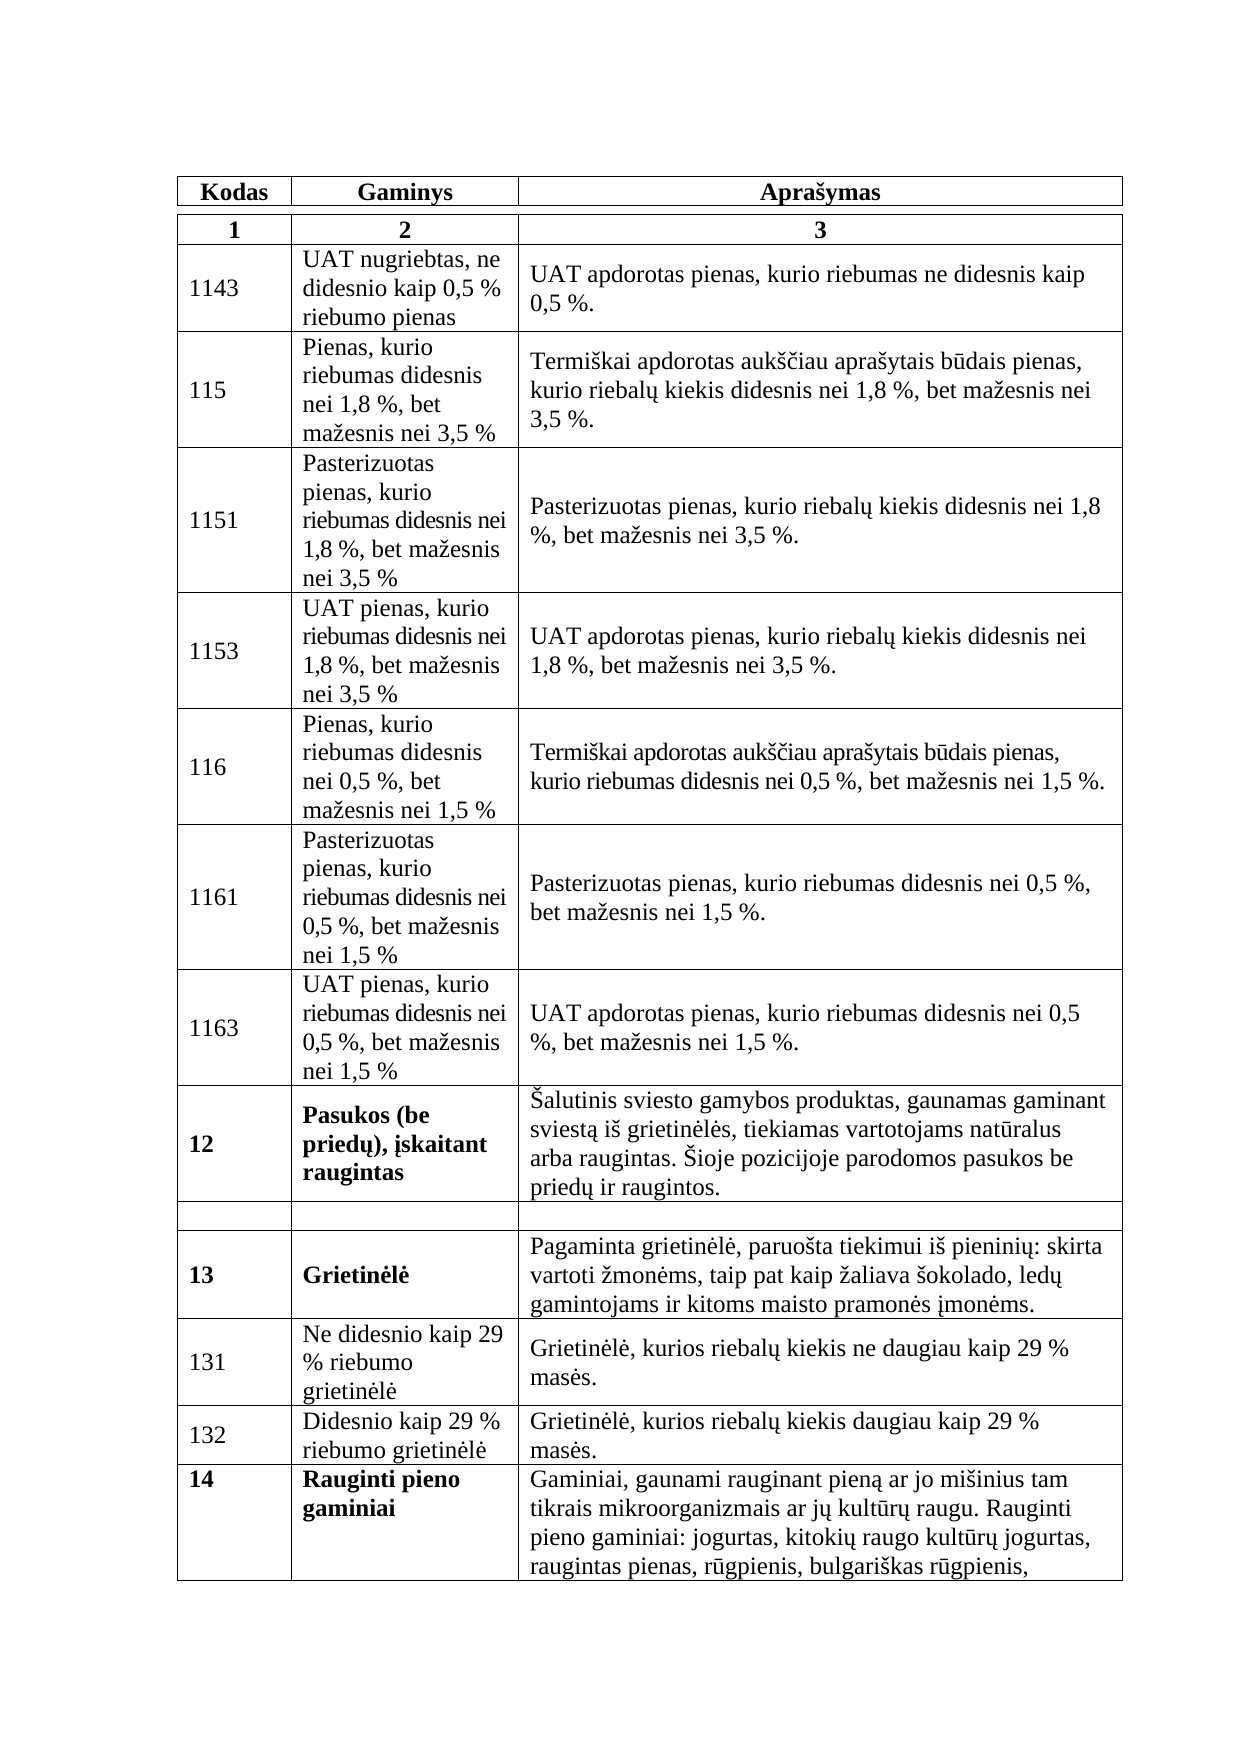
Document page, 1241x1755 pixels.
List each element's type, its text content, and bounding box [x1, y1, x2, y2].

table_cell Rauginti pieno gaminiai [292, 1465, 518, 1579]
table_cell [519, 206, 1122, 214]
table_cell [519, 1202, 1122, 1230]
table_cell 116 [178, 709, 291, 824]
table_cell 1163 [178, 970, 291, 1084]
table_cell Ne didesnio kaip 29 % riebumo grietinėlė [292, 1319, 518, 1405]
table_cell Didesnio kaip 29 % riebumo grietinėlė [292, 1406, 518, 1463]
table_cell 1 [178, 215, 291, 243]
table_cell 12 [178, 1086, 291, 1201]
table_cell UAT apdorotas pienas, kurio riebumas didesnis nei 0,5 %, bet mažesnis nei 1,5 %. [519, 970, 1122, 1084]
table_cell 1143 [178, 245, 291, 331]
table_cell UAT apdorotas pienas, kurio riebumas ne didesnis kaip 0,5 %. [519, 245, 1122, 331]
table_cell 1153 [178, 593, 291, 708]
table_header Gaminys [292, 177, 518, 205]
table_cell Pasterizuotas pienas, kurio riebumas didesnis nei 0,5 %, bet mažesnis nei 1,5 %. [519, 825, 1122, 968]
table_cell Pasterizuotas pienas, kurio riebumas didesnis nei 1,8 %, bet mažesnis nei 3,5 % [292, 448, 518, 592]
table_cell Pasterizuotas pienas, kurio riebalų kiekis didesnis nei 1,8 %, bet mažesnis nei 3,5 %. [519, 448, 1122, 592]
table_cell 13 [178, 1231, 291, 1318]
table_cell 131 [178, 1319, 291, 1405]
table_cell 14 [178, 1465, 291, 1579]
table_cell Pasterizuotas pienas, kurio riebumas didesnis nei 0,5 %, bet mažesnis nei 1,5 % [292, 825, 518, 968]
table_cell Termiškai apdorotas aukščiau aprašytais būdais pienas, kurio riebumas didesnis nei 0,5 %, bet mažesnis nei 1,5 %. [519, 709, 1122, 824]
table_cell 2 [292, 215, 518, 243]
table_cell Grietinėlė [292, 1231, 518, 1318]
table_cell [178, 1202, 291, 1230]
table_cell Pienas, kurio riebumas didesnis nei 1,8 %, bet mažesnis nei 3,5 % [292, 332, 518, 447]
table_cell 1151 [178, 448, 291, 592]
table_cell 132 [178, 1406, 291, 1463]
table_cell Pasukos (be priedų), įskaitant raugintas [292, 1086, 518, 1201]
table_header Aprašymas [519, 177, 1122, 205]
table_cell 115 [178, 332, 291, 447]
table_cell UAT pienas, kurio riebumas didesnis nei 0,5 %, bet mažesnis nei 1,5 % [292, 970, 518, 1084]
table_cell [177, 206, 291, 214]
table_cell 1161 [178, 825, 291, 968]
table_cell 3 [519, 215, 1122, 243]
table_cell Grietinėlė, kurios riebalų kiekis ne daugiau kaip 29 % masės. [519, 1319, 1122, 1405]
table_cell UAT nugriebtas, ne didesnio kaip 0,5 % riebumo pienas [292, 245, 518, 331]
table_cell UAT pienas, kurio riebumas didesnis nei 1,8 %, bet mažesnis nei 3,5 % [292, 593, 518, 708]
table_cell UAT apdorotas pienas, kurio riebalų kiekis didesnis nei 1,8 %, bet mažesnis nei 3,5 %. [519, 593, 1122, 708]
table_cell Pagaminta grietinėlė, paruošta tiekimui iš pieninių: skirta vartoti žmonėms, taip pat kaip žaliava šokolado, ledų gamintojams ir kitoms maisto pramonės įmonėms. [519, 1231, 1122, 1318]
table_cell Grietinėlė, kurios riebalų kiekis daugiau kaip 29 % masės. [519, 1406, 1122, 1463]
table_header Kodas [178, 177, 291, 205]
table_cell Pienas, kurio riebumas didesnis nei 0,5 %, bet mažesnis nei 1,5 % [292, 709, 518, 824]
table_cell [292, 1202, 518, 1230]
table_cell Termiškai apdorotas aukščiau aprašytais būdais pienas, kurio riebalų kiekis didesnis nei 1,8 %, bet mažesnis nei 3,5 %. [519, 332, 1122, 447]
table_cell Šalutinis sviesto gamybos produktas, gaunamas gaminant sviestą iš grietinėlės, tiekiamas vartotojams natūralus arba raugintas. Šioje pozicijoje parodomos pasukos be priedų ir raugintos. [519, 1086, 1122, 1201]
table_cell [291, 206, 518, 214]
table_cell Gaminiai, gaunami rauginant pieną ar jo mišinius tam tikrais mikroorganizmais ar jų kultūrų raugu. Rauginti pieno gaminiai: jogurtas, kitokių raugo kultūrų jogurtas, raugintas pienas, rūgpienis, bulgariškas rūgpienis, [519, 1465, 1122, 1579]
